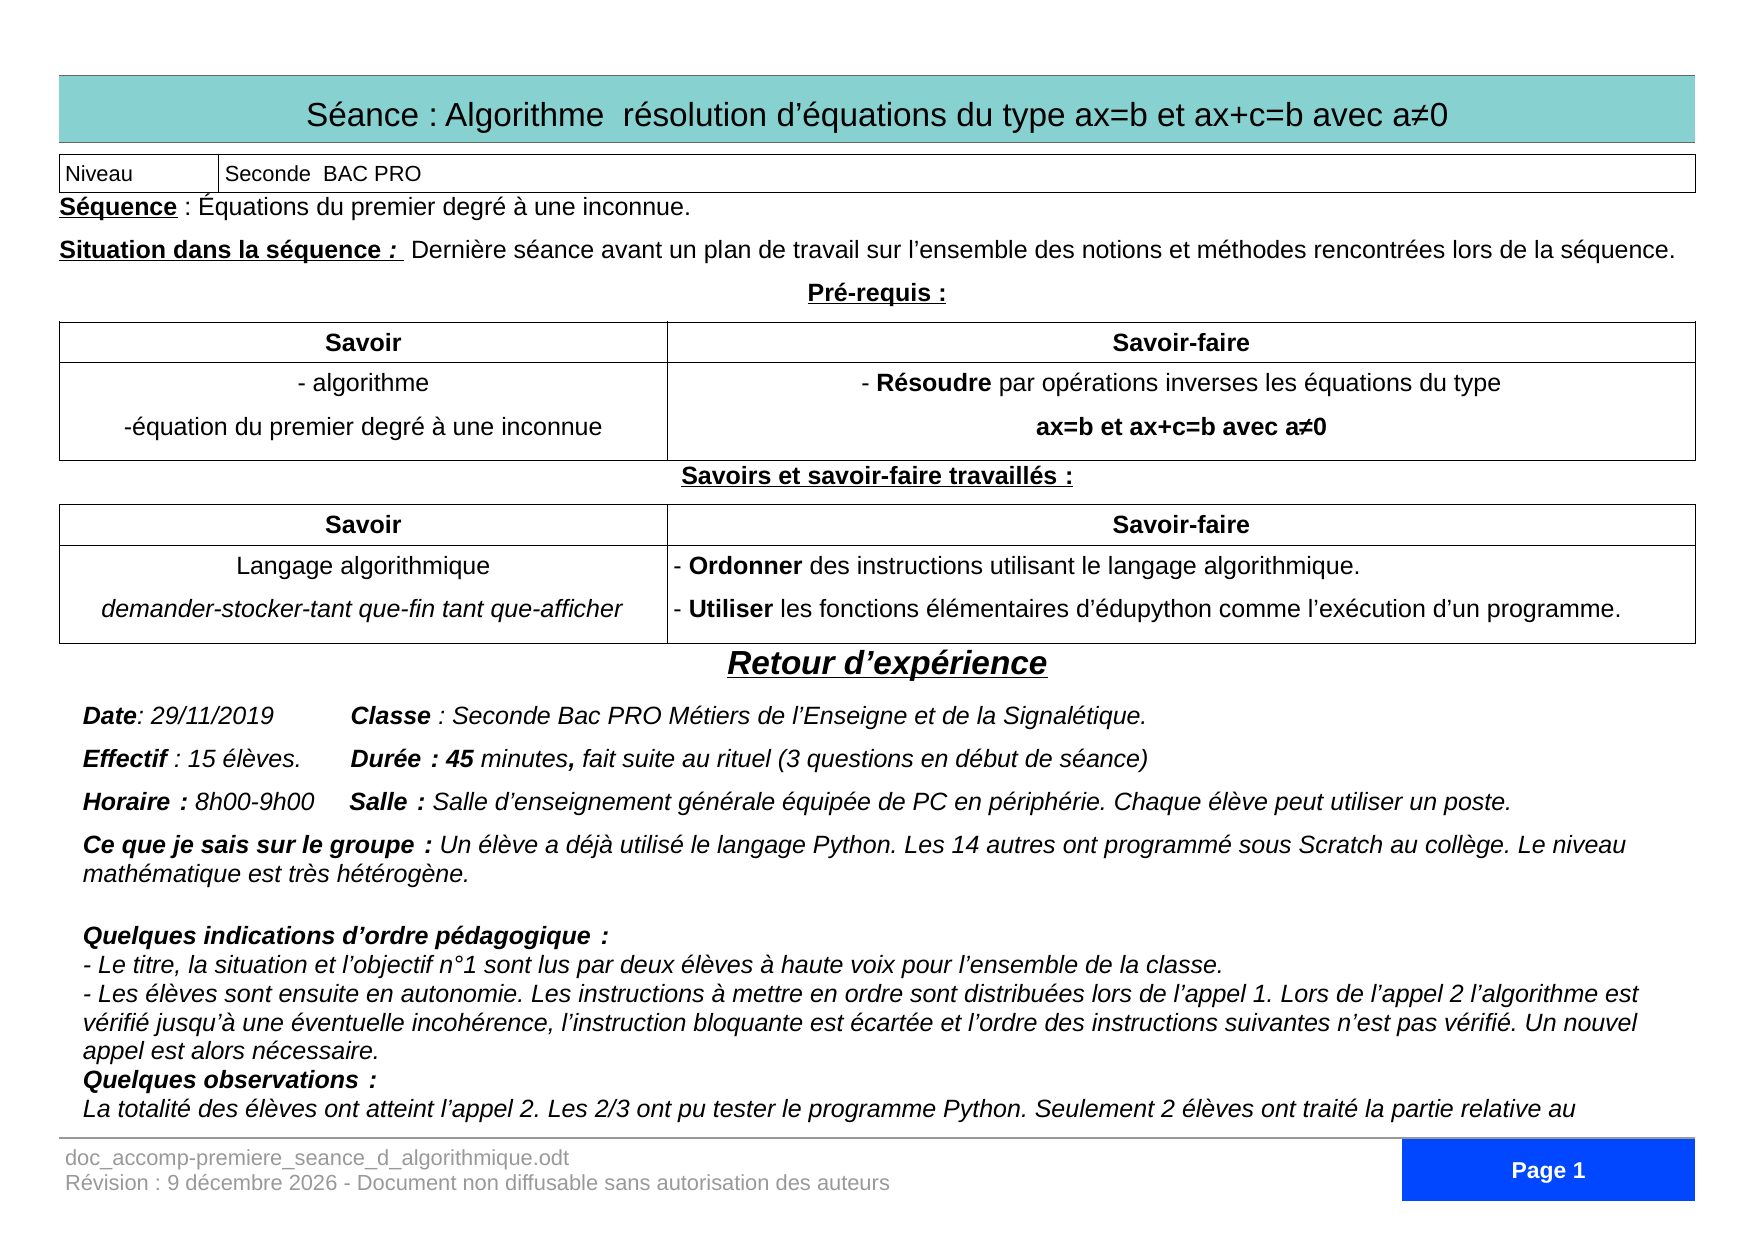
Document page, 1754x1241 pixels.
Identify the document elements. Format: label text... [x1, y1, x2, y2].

text Ce que je sais sur le groupe : Un élève a déjà utilisé le langage Python. Les 14 autres ont programmé sous Scratch au collège. Le niveau mathématique est très hétérogène. [83, 830, 1695, 888]
table_cell - Résoudre par opérations inverses les équations du type ax=b et ax+c=b avec a≠0 [668, 363, 1695, 460]
table_cell Langage algorithmique demander-stocker-tant que-fin tant que-afficher [60, 546, 667, 643]
text Retour d’expérience [83, 644, 1695, 682]
table_header Savoir [60, 323, 667, 362]
text Quelques indications d’ordre pédagogique : [83, 921, 1695, 950]
table_header Seconde BAC PRO [219, 155, 1695, 191]
text Séance : Algorithme résolution d’équations du type ax=b et ax+c=b avec a≠0 [59, 76, 1695, 142]
text - Le titre, la situation et l’objectif n°1 sont lus par deux élèves à haute voix pour l’ensemble de la classe. [83, 950, 1695, 979]
table_header Savoir-faire [668, 323, 1695, 362]
text Horaire : 8h00-9h00 Salle : Salle d’enseignement générale équipée de PC en périphérie. Chaque élève peut utiliser un poste. [83, 787, 1695, 816]
table_cell - Ordonner des instructions utilisant le langage algorithmique. - Utiliser les fonctions élémentaires d’édupython comme l’exécution d’un programme. [668, 546, 1695, 643]
text Séquence : Équations du premier degré à une inconnue. [59, 193, 1695, 221]
text Date: 29/11/2019 Classe : Seconde Bac PRO Métiers de l’Enseigne et de la Signalétique. [83, 701, 1695, 729]
table_header Savoir [60, 505, 667, 544]
text Situation dans la séquence : Dernière séance avant un plan de travail sur l’ensemble des notions et méthodes rencontrées lors de la séquence. [59, 235, 1695, 264]
table_cell - algorithme -équation du premier degré à une inconnue [60, 363, 667, 460]
text La totalité des élèves ont atteint l’appel 2. Les 2/3 ont pu tester le programme Python. Seulement 2 élèves ont traité la partie relative au [83, 1094, 1695, 1122]
table_header Niveau [60, 155, 218, 191]
text Pré-requis : [59, 278, 1695, 307]
text - Les élèves sont ensuite en autonomie. Les instructions à mettre en ordre sont distribuées lors de l’appel 1. Lors de l’appel 2 l’algorithme est vérifié jusqu’à une éventuelle incohérence, l’instruction bloquante est écartée et l’ordre des instructions suivantes n’est pas vérifié. Un nouvel appel est alors nécessaire. [83, 979, 1695, 1065]
table_header Savoir-faire [668, 505, 1695, 544]
text Effectif : 15 élèves. Durée : 45 minutes, fait suite au rituel (3 questions en début de séance) [83, 744, 1695, 773]
text Savoirs et savoir-faire travaillés : [59, 461, 1695, 489]
text Quelques observations : [83, 1065, 1695, 1094]
